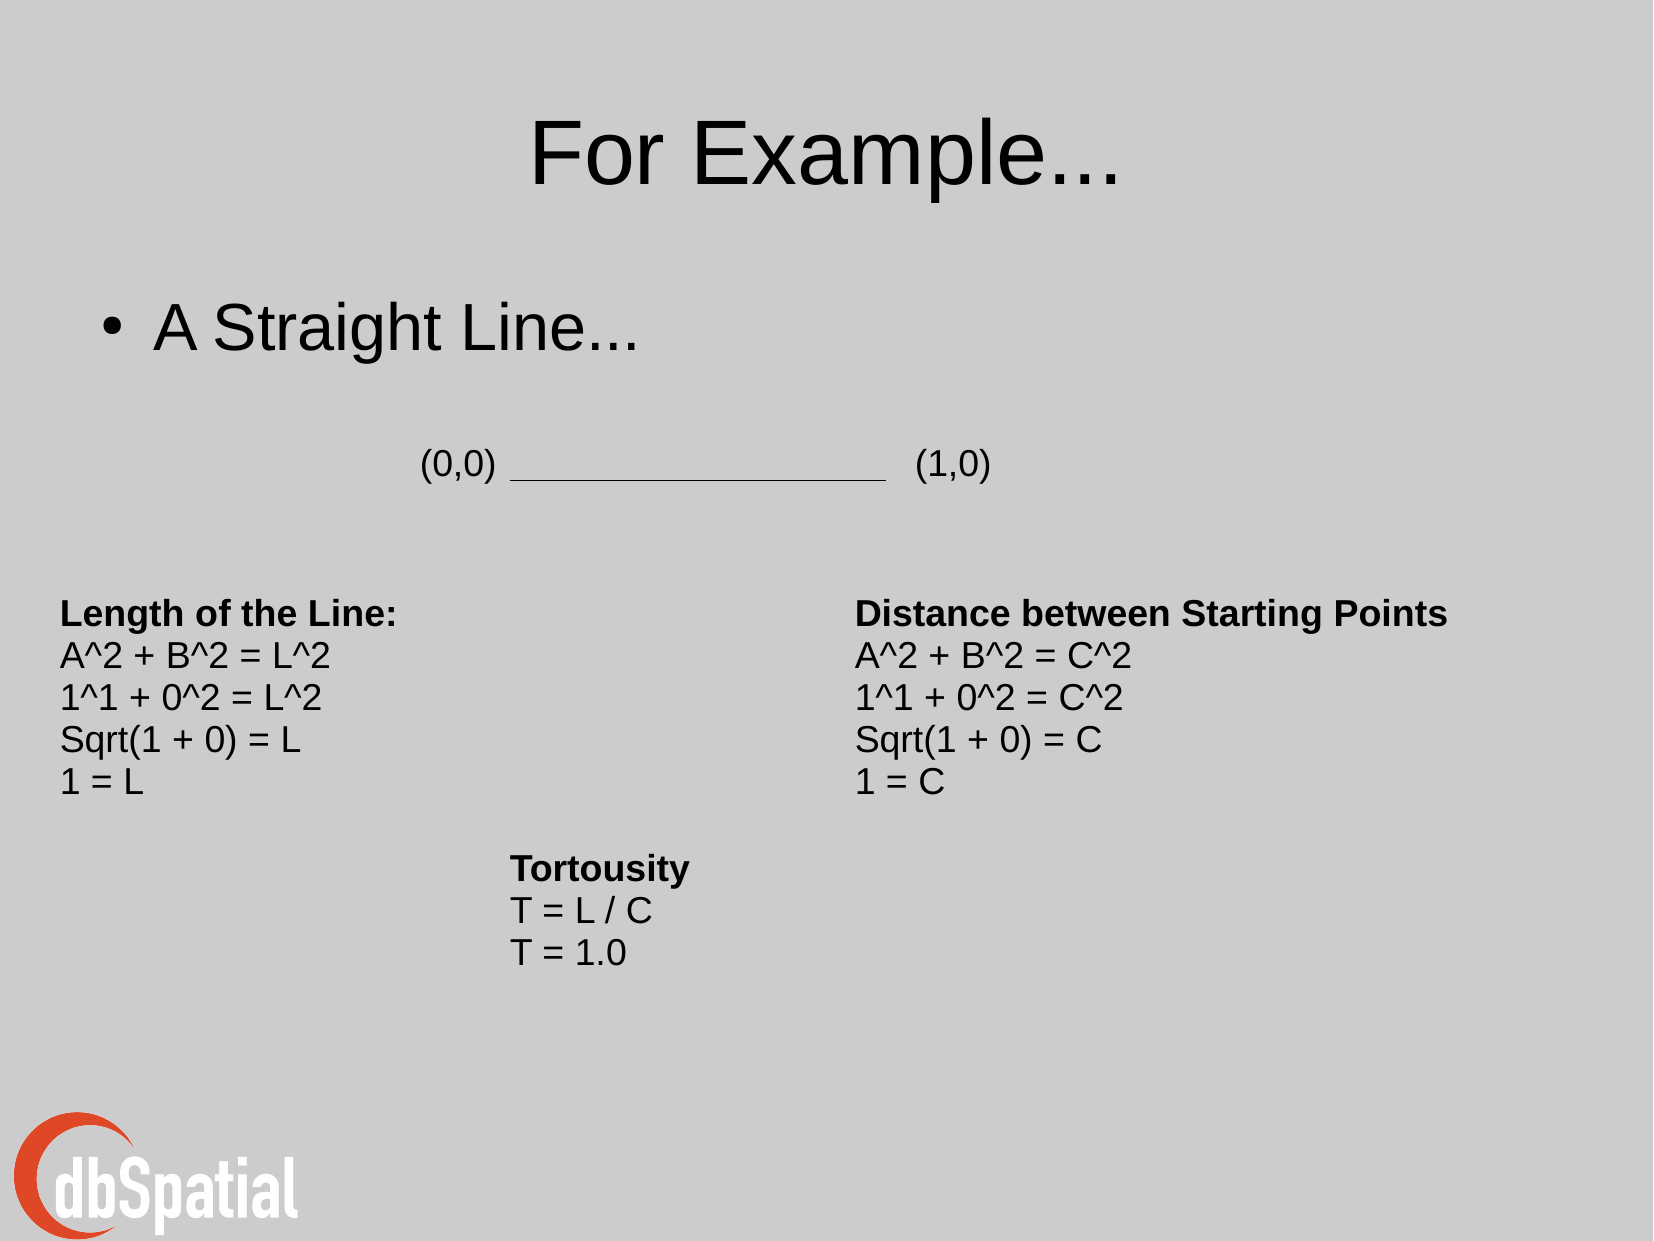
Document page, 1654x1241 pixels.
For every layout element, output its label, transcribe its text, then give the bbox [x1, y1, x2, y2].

text_box Distance between Starting Points A^2 + B^2 = C^2 1^1 + 0^2 = C^2 Sqrt(1 + 0) = C 1 = C [840, 585, 1561, 852]
list A Straight Line... [82, 290, 1571, 1010]
text_box Length of the Line: A^2 + B^2 = L^2 1^1 + 0^2 = L^2 Sqrt(1 + 0) = L 1 = L [45, 585, 541, 811]
text_box (1,0) [900, 435, 1126, 492]
picture [10, 1110, 301, 1241]
text_box (0,0) [405, 435, 601, 492]
title For Example... [82, 49, 1571, 257]
text_box Tortousity T = L / C T = 1.0 [495, 840, 1171, 981]
